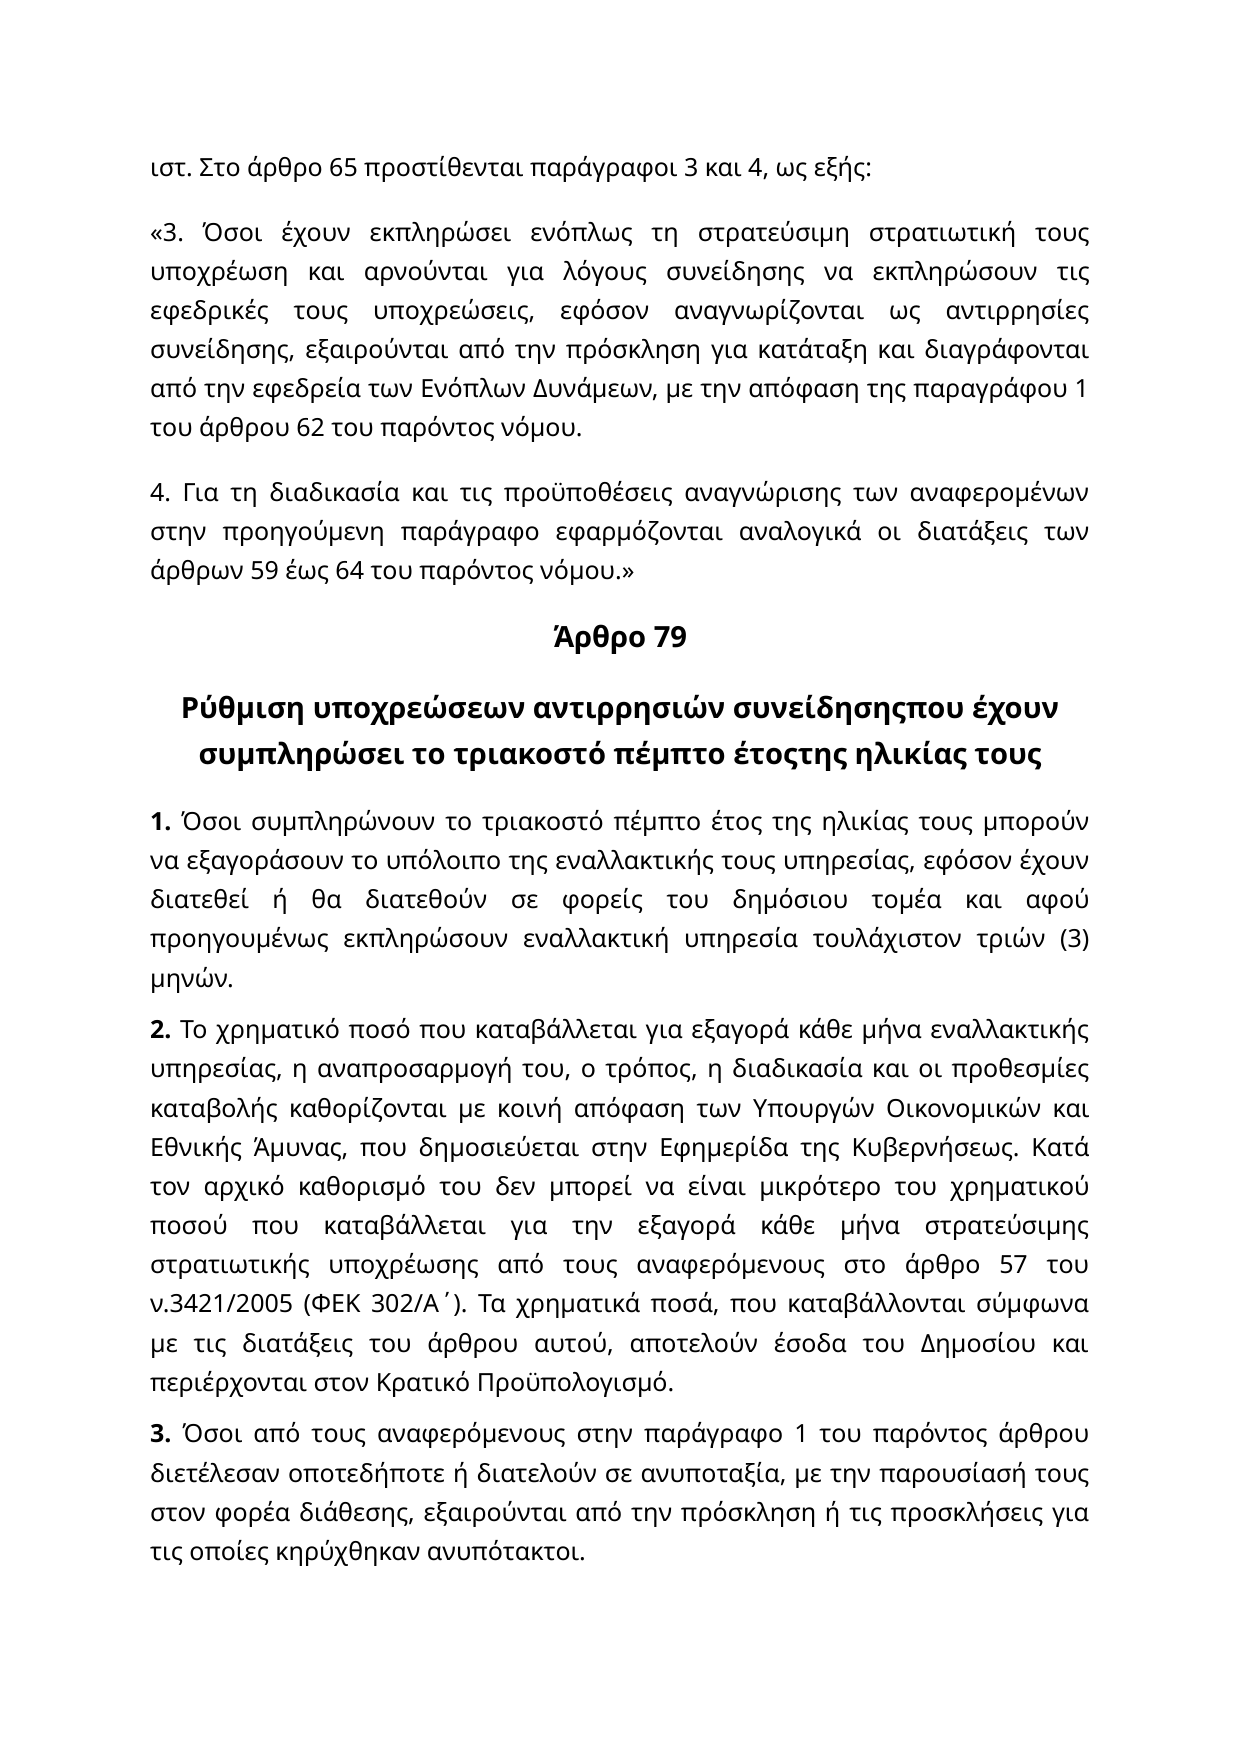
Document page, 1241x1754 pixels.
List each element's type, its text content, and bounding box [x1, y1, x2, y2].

text 3. Όσοι από τους αναφερόμενους στην παράγραφο 1 του παρόντος άρθρου διετέλεσαν οποτεδήποτε ή διατελούν σε ανυποταξία, με την παρουσίασή τους στον φορέα διάθεσης, εξαιρούνται από την πρόσκληση ή τις προσκλήσεις για τις οποίες κηρύχθηκαν ανυπότακτοι. [150, 1416, 1090, 1568]
text 1. Όσοι συμπληρώνουν το τριακοστό πέμπτο έτος της ηλικίας τους μπορούν να εξαγοράσουν το υπόλοιπο της εναλλακτικής τους υπηρεσίας, εφόσον έχουν διατεθεί ή θα διατεθούν σε φορείς του δημόσιου τομέα και αφού προηγουμένως εκπληρώσουν εναλλακτική υπηρεσία τουλάχιστον τριών (3) μηνών. [150, 803, 1090, 994]
text ιστ. Στο άρθρο 65 προστίθενται παράγραφοι 3 και 4, ως εξής: [150, 150, 1090, 184]
text 2. Το χρηματικό ποσό που καταβάλλεται για εξαγορά κάθε μήνα εναλλακτικής υπηρεσίας, η αναπροσαρμογή του, ο τρόπος, η διαδικασία και οι προθεσμίες καταβολής καθορίζονται με κοινή απόφαση των Υπουργών Οικονομικών και Εθνικής Άμυνας, που δημοσιεύεται στην Εφημερίδα της Κυβερνήσεως. Κατά τον αρχικό καθορισμό του δεν μπορεί να είναι μικρότερο του χρηματικού ποσού που καταβάλλεται για την εξαγορά κάθε μήνα στρατεύσιμης στρατιωτικής υποχρέωσης από τους αναφερόμενους στο άρθρο 57 του ν.3421/2005 (ΦΕΚ 302/Α΄). Τα χρηματικά ποσά, που καταβάλλονται σύμφωνα με τις διατάξεις του άρθρου αυτού, αποτελούν έσοδα του Δημοσίου και περιέρχονται στον Κρατικό Προϋπολογισμό. [150, 1012, 1090, 1398]
text 4. Για τη διαδικασία και τις προϋποθέσεις αναγνώρισης των αναφερομένων στην προηγούμενη παράγραφο εφαρμόζονται αναλογικά οι διατάξεις των άρθρων 59 έως 64 του παρόντος νόμου.» [150, 474, 1090, 587]
text «3. Όσοι έχουν εκπληρώσει ενόπλως τη στρατεύσιμη στρατιωτική τους υποχρέωση και αρνούνται για λόγους συνείδησης να εκπληρώσουν τις εφεδρικές τους υποχρεώσεις, εφόσον αναγνωρίζονται ως αντιρρησίες συνείδησης, εξαιρούνται από την πρόσκληση για κατάταξη και διαγράφονται από την εφεδρεία των Ενόπλων Δυνάμεων, με την απόφαση της παραγράφου 1 του άρθρου 62 του παρόντος νόμου. [150, 214, 1090, 444]
subtitle Άρθρο 79 [150, 617, 1090, 656]
subtitle Ρύθμιση υποχρεώσεων αντιρρησιών συνείδησηςπου έχουν συμπληρώσει το τριακοστό πέμπτο έτοςτης ηλικίας τους [150, 687, 1090, 773]
